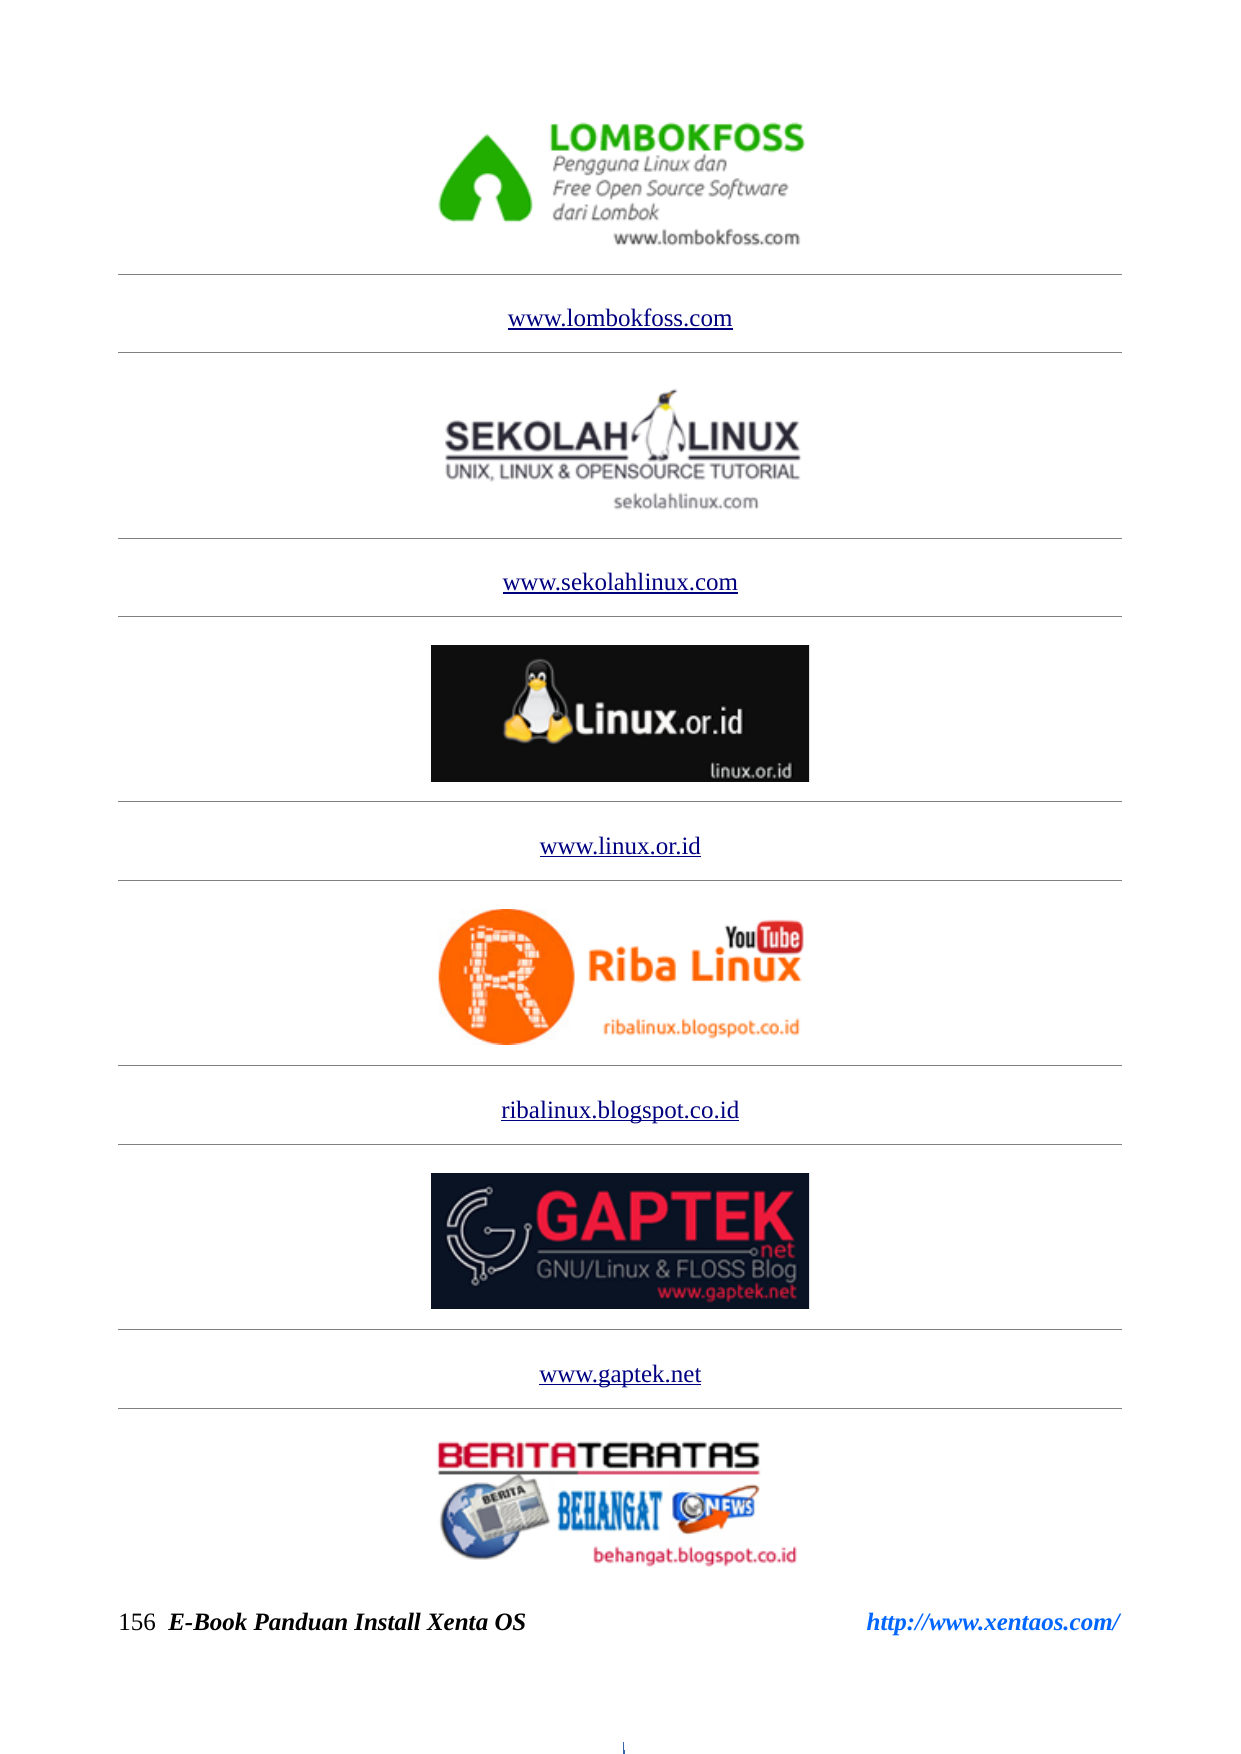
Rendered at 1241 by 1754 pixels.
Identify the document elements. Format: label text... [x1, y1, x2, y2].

text www.linux.or.id [118, 831, 1122, 860]
picture [431, 1437, 810, 1573]
text www.sekolahlinux.com [118, 567, 1122, 596]
picture [431, 118, 810, 254]
picture [431, 645, 810, 782]
picture [431, 1173, 810, 1309]
text ribalinux.blogspot.co.id [118, 1095, 1122, 1124]
picture [431, 382, 810, 518]
picture [431, 909, 810, 1045]
text www.gaptek.net [118, 1359, 1122, 1387]
text www.lombokfoss.com [118, 303, 1122, 332]
